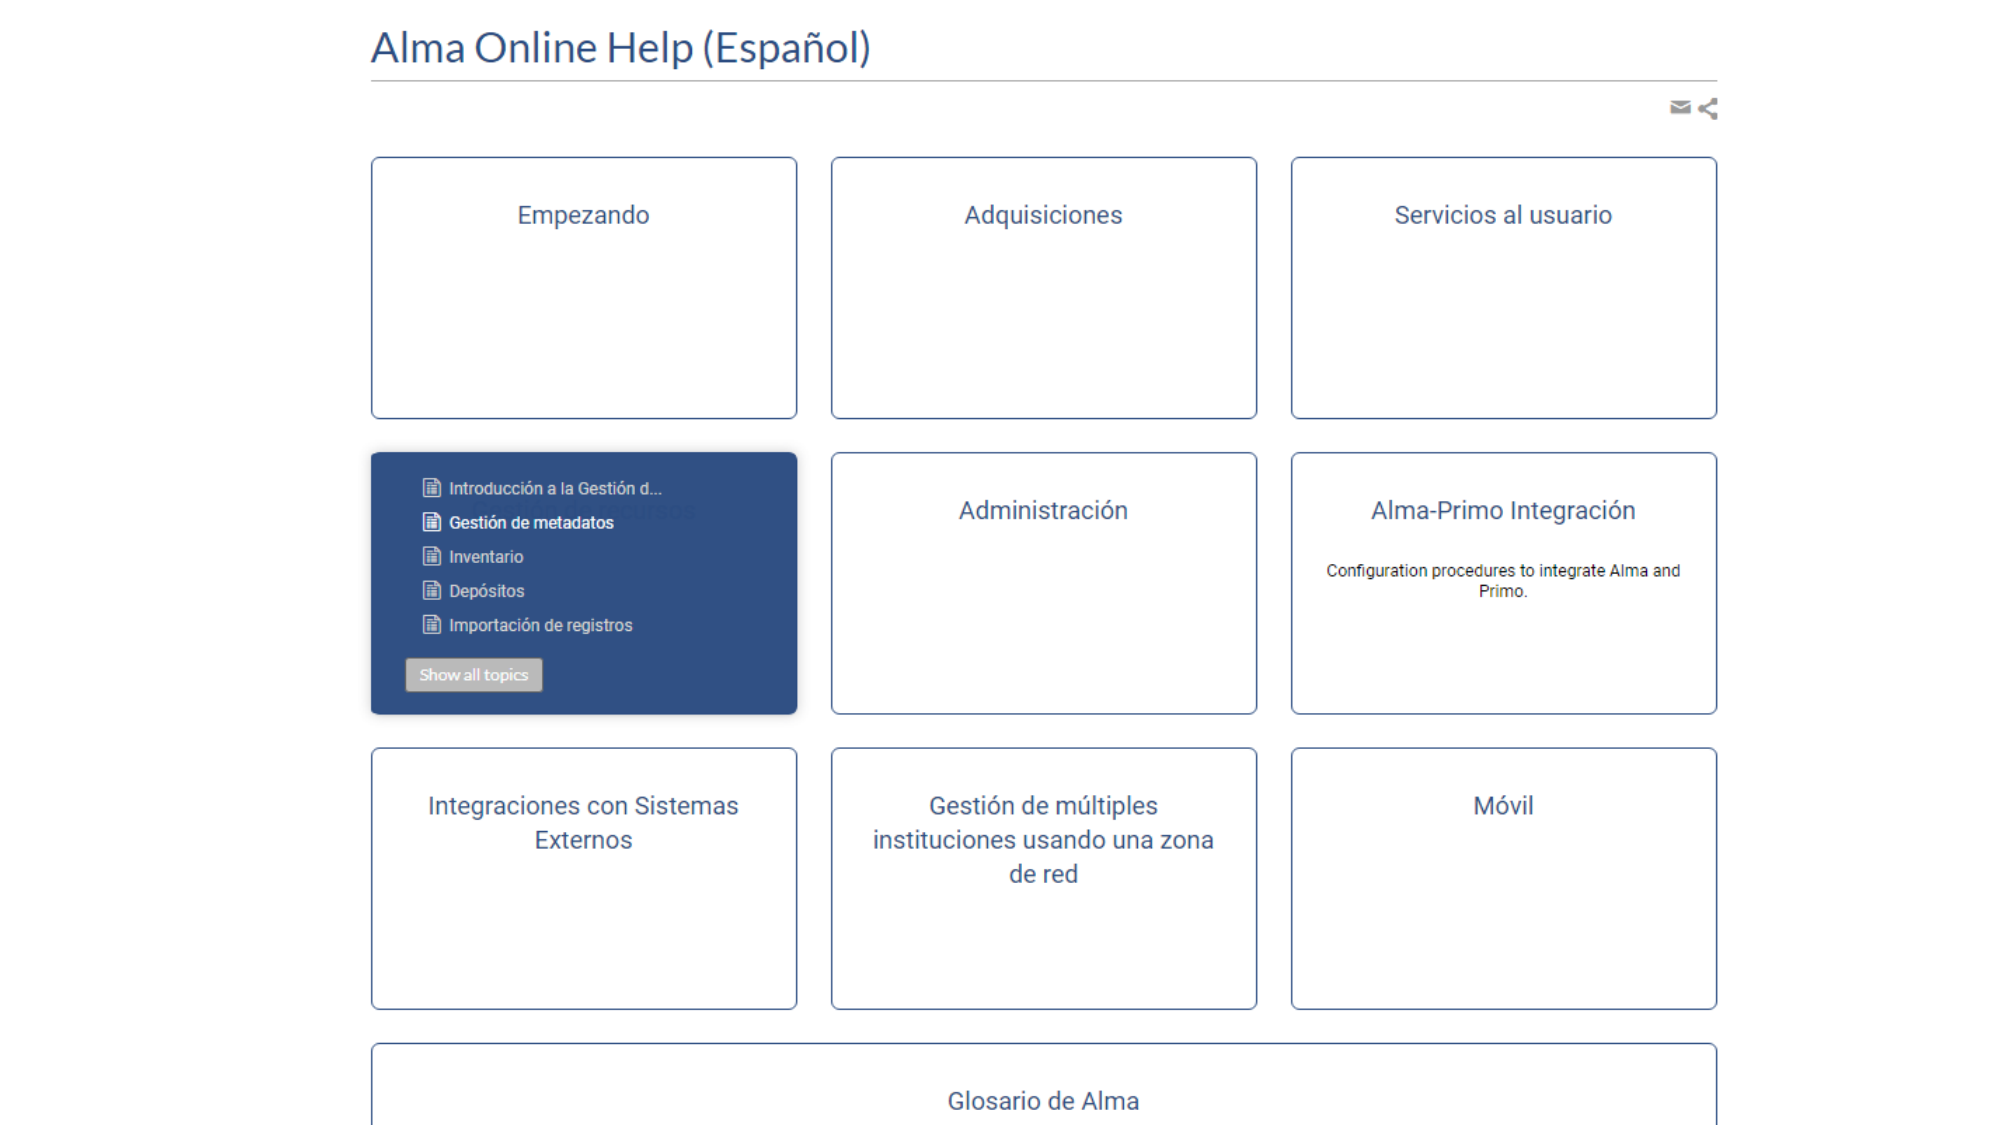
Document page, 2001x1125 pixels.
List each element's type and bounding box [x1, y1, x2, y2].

picture [346, 27, 1740, 1125]
